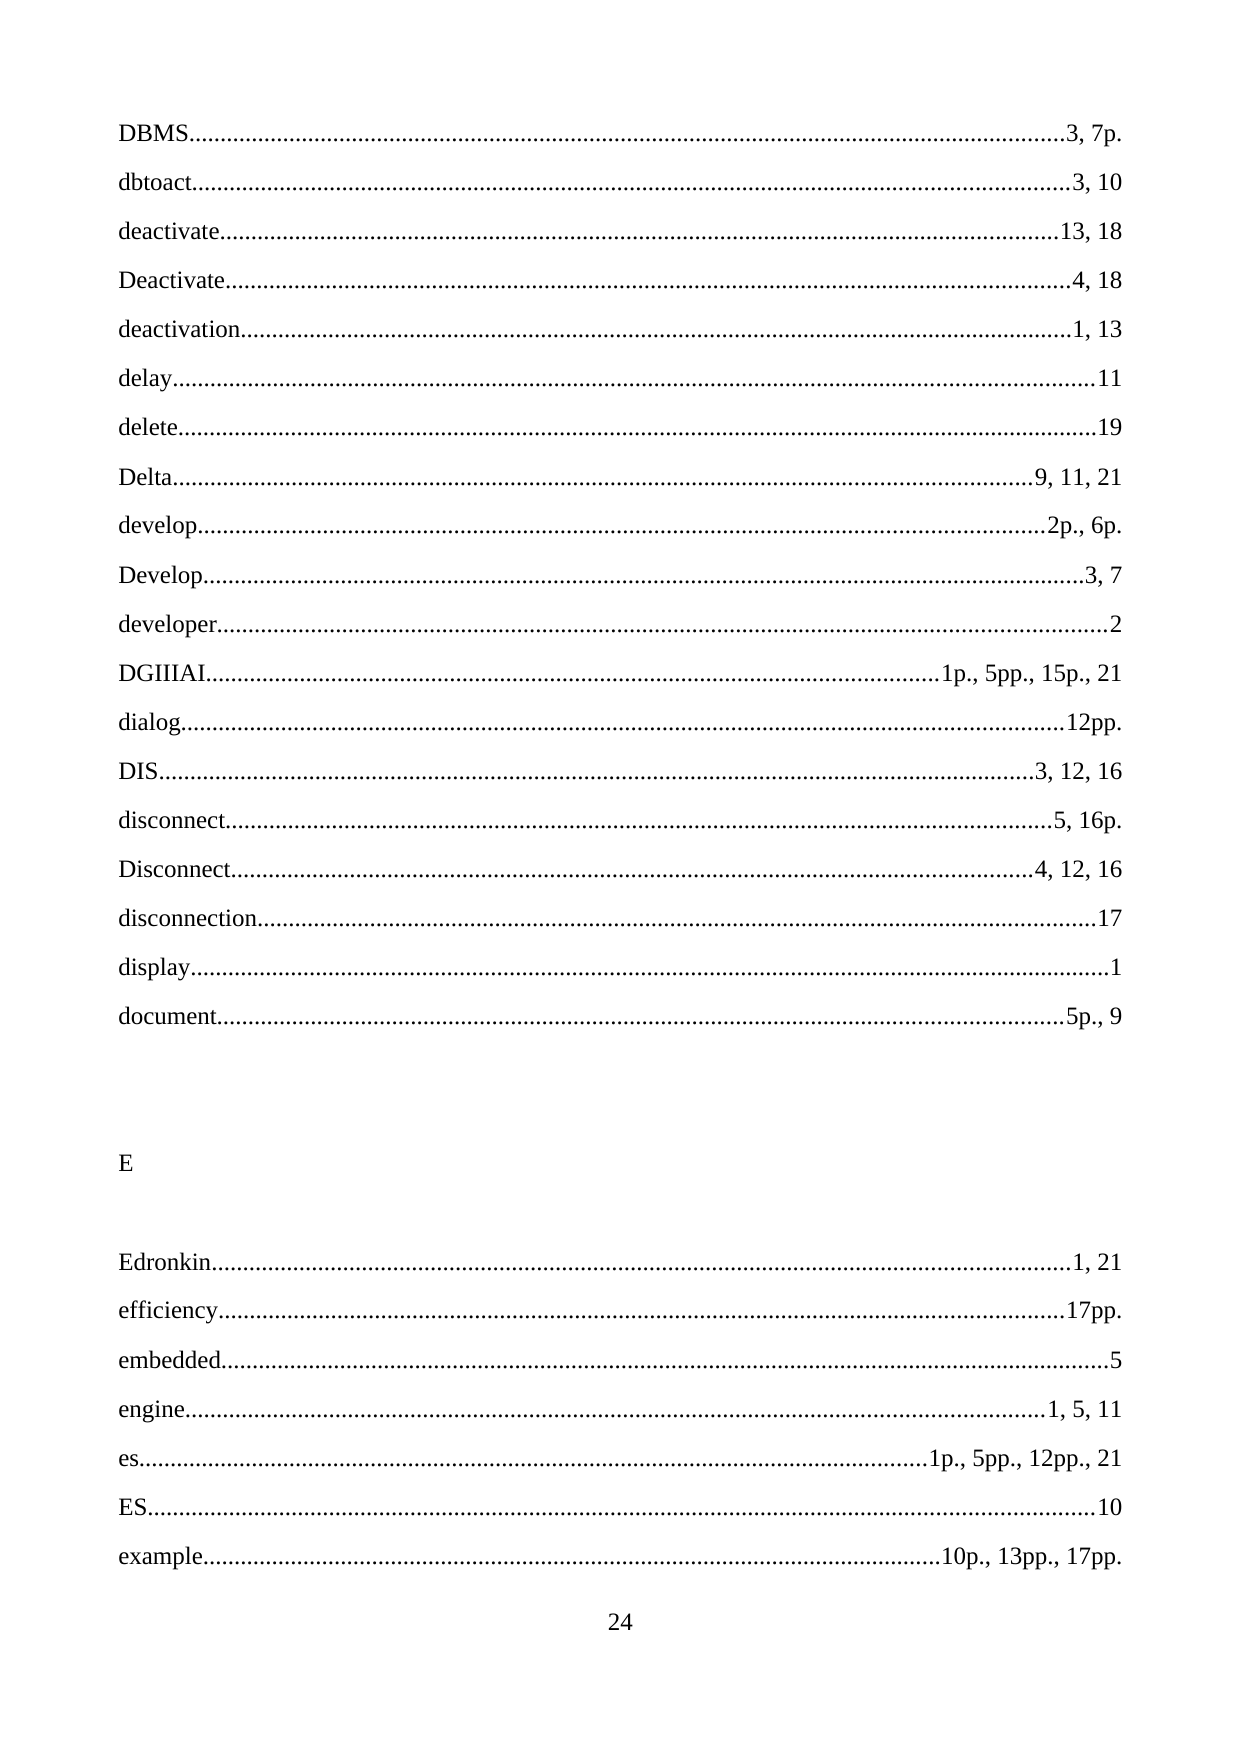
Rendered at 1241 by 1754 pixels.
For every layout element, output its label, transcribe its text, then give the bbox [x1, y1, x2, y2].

text embedded 5 [118, 1345, 1122, 1373]
text DGIIIAI 1p., 5pp., 15p., 21 [118, 658, 1122, 687]
text dialog 12pp. [118, 707, 1122, 736]
text DBMS 3, 7p. [118, 118, 1122, 147]
text dbtoact 3, 10 [118, 167, 1122, 196]
text delete 19 [118, 412, 1122, 441]
text E [118, 1148, 1122, 1177]
text efficiency 17pp. [118, 1296, 1122, 1324]
text delay 11 [118, 363, 1122, 392]
text developer 2 [118, 609, 1122, 637]
text disconnection 17 [118, 903, 1122, 932]
text deactivation 1, 13 [118, 314, 1122, 343]
text engine 1, 5, 11 [118, 1394, 1122, 1422]
text deactivate 13, 18 [118, 216, 1122, 245]
text example 10p., 13pp., 17pp. [118, 1541, 1122, 1570]
text disconnect 5, 16p. [118, 805, 1122, 834]
text Delta 9, 11, 21 [118, 462, 1122, 490]
text DIS 3, 12, 16 [118, 756, 1122, 785]
text ES 10 [118, 1492, 1122, 1521]
text document 5p., 9 [118, 1001, 1122, 1030]
text Deactivate 4, 18 [118, 265, 1122, 294]
text Disconnect 4, 12, 16 [118, 854, 1122, 883]
text Develop 3, 7 [118, 560, 1122, 588]
text display 1 [118, 952, 1122, 981]
text develop 2p., 6p. [118, 511, 1122, 539]
text Edronkin 1, 21 [118, 1247, 1122, 1275]
text es 1p., 5pp., 12pp., 21 [118, 1443, 1122, 1472]
